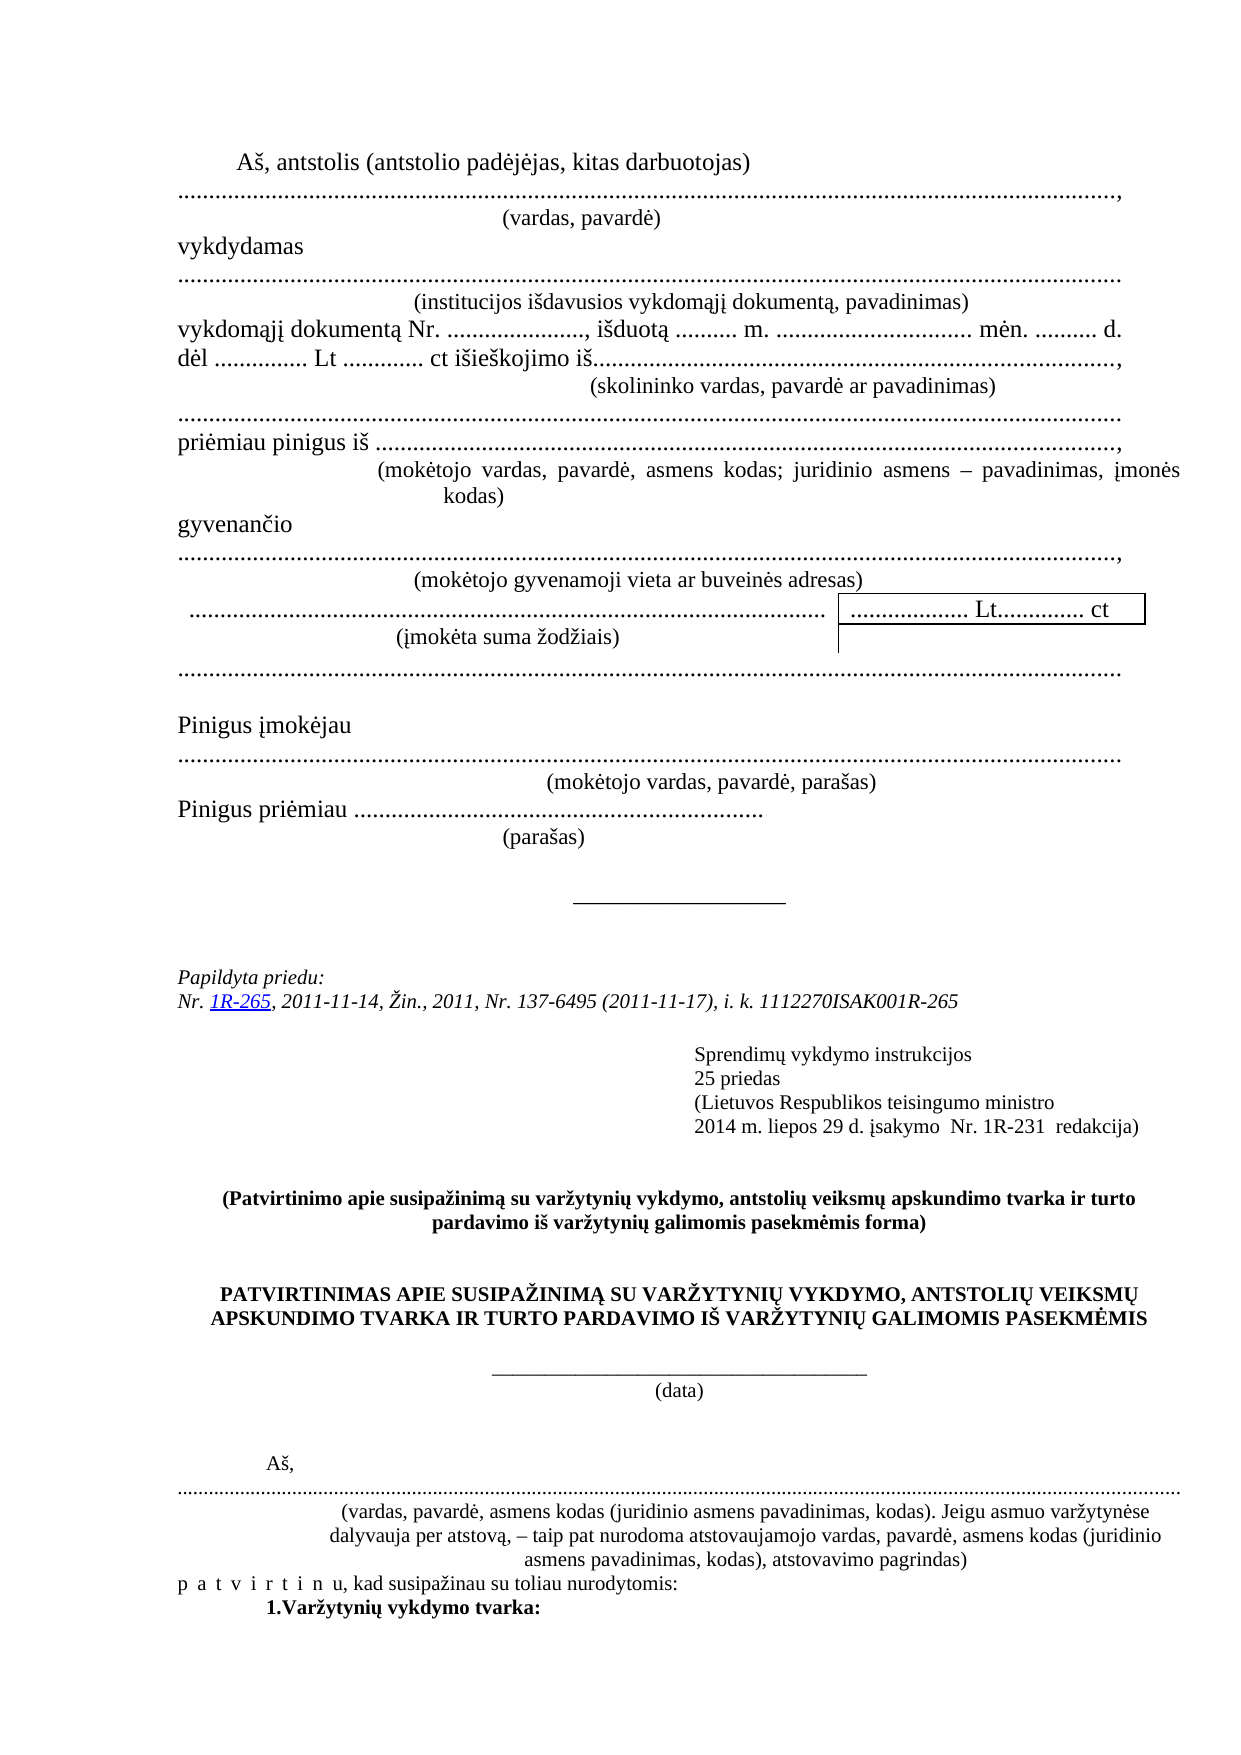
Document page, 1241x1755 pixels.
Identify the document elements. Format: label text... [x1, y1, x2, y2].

table_header ................... Lt.............. ct [839, 594, 1144, 623]
text (data) [177, 1378, 1181, 1402]
text (Patvirtinimo apie susipažinimą su varžytynių vykdymo, antstolių veiksmų apskundimo tvarka ir turto pardavimo iš varžytynių galimomis pasekmėmis forma) [177, 1186, 1181, 1234]
text Pinigus įmokėjau [177, 711, 1181, 739]
text . [177, 259, 1181, 288]
text (mokėtojo vardas, pavardė, asmens kodas; juridinio asmens – pavadinimas, įmonės kodas) [377, 456, 1181, 509]
text (vardas, pavardė, asmens kodas (juridinio asmens pavadinimas, kodas). Jeigu asmuo varžytynėse dalyvauja per atstovą, – taip pat nurodoma atstovaujamojo vardas, pavardė, asmens kodas (juridinio asmens pavadinimas, kodas), atstovavimo pagrindas) [310, 1499, 1181, 1571]
text dėl ............... Lt ............. ct išieškojimo iš , [177, 343, 1181, 372]
text Nr. 1R-265, 2011-11-14, Žin., 2011, Nr. 137-6495 (2011-11-17), i. k. 1112270ISAK001R-265 [177, 989, 1181, 1013]
text Aš, antstolis (antstolio padėjėjas, kitas darbuotojas) [177, 147, 1181, 176]
text Pinigus priėmiau [177, 794, 1181, 823]
table_cell [839, 625, 1145, 653]
text . , [177, 537, 1181, 566]
text _________________ [177, 878, 1181, 907]
text ____________________________________ [177, 1354, 1181, 1378]
text (mokėtojo vardas, pavardė, parašas) [177, 768, 1181, 794]
text gyvenančio [177, 509, 1181, 537]
text 25 priedas [694, 1066, 1181, 1089]
text (mokėtojo gyvenamoji vieta ar buveinės adresas) [177, 566, 1181, 592]
text 1. Varžytynių vykdymo tvarka: [177, 1595, 1181, 1619]
text . [177, 398, 1181, 427]
text Sprendimų vykdymo instrukcijos [694, 1041, 1181, 1066]
text . , [177, 176, 1181, 204]
text . [177, 739, 1181, 768]
text vykdydamas [177, 231, 1181, 259]
text vykdomąjį dokumentą Nr. ......................, išduotą .......... m. . mėn. .......... d. [177, 314, 1181, 343]
text (vardas, pavardė) [177, 204, 1181, 231]
table_header . (įmokėta suma žodžiais) [177, 593, 838, 653]
text priėmiau pinigus iš , [177, 427, 1181, 456]
text (institucijos išdavusios vykdomąjį dokumentą, pavadinimas) [177, 288, 1181, 314]
text 2014 m. liepos 29 d. įsakymo Nr. 1R-231 redakcija) [694, 1114, 1181, 1138]
text . [177, 653, 1181, 682]
text (parašas) [502, 823, 1181, 849]
text Papildyta priedu: [177, 964, 1181, 989]
text (skolininko vardas, pavardė ar pavadinimas) [590, 372, 1181, 398]
text (Lietuvos Respublikos teisingumo ministro [694, 1089, 1181, 1114]
text patvirtinu, kad susipažinau su toliau nurodytomis: [177, 1571, 1181, 1595]
text Aš, [177, 1451, 1181, 1499]
text Patvirtinimas apie susipažinimą su varžytynių vykdymo, antstolių veiksmų apskundimo tvarka ir turto pardavimo iš varžytynių galimomis pasekmėmis [177, 1282, 1181, 1330]
